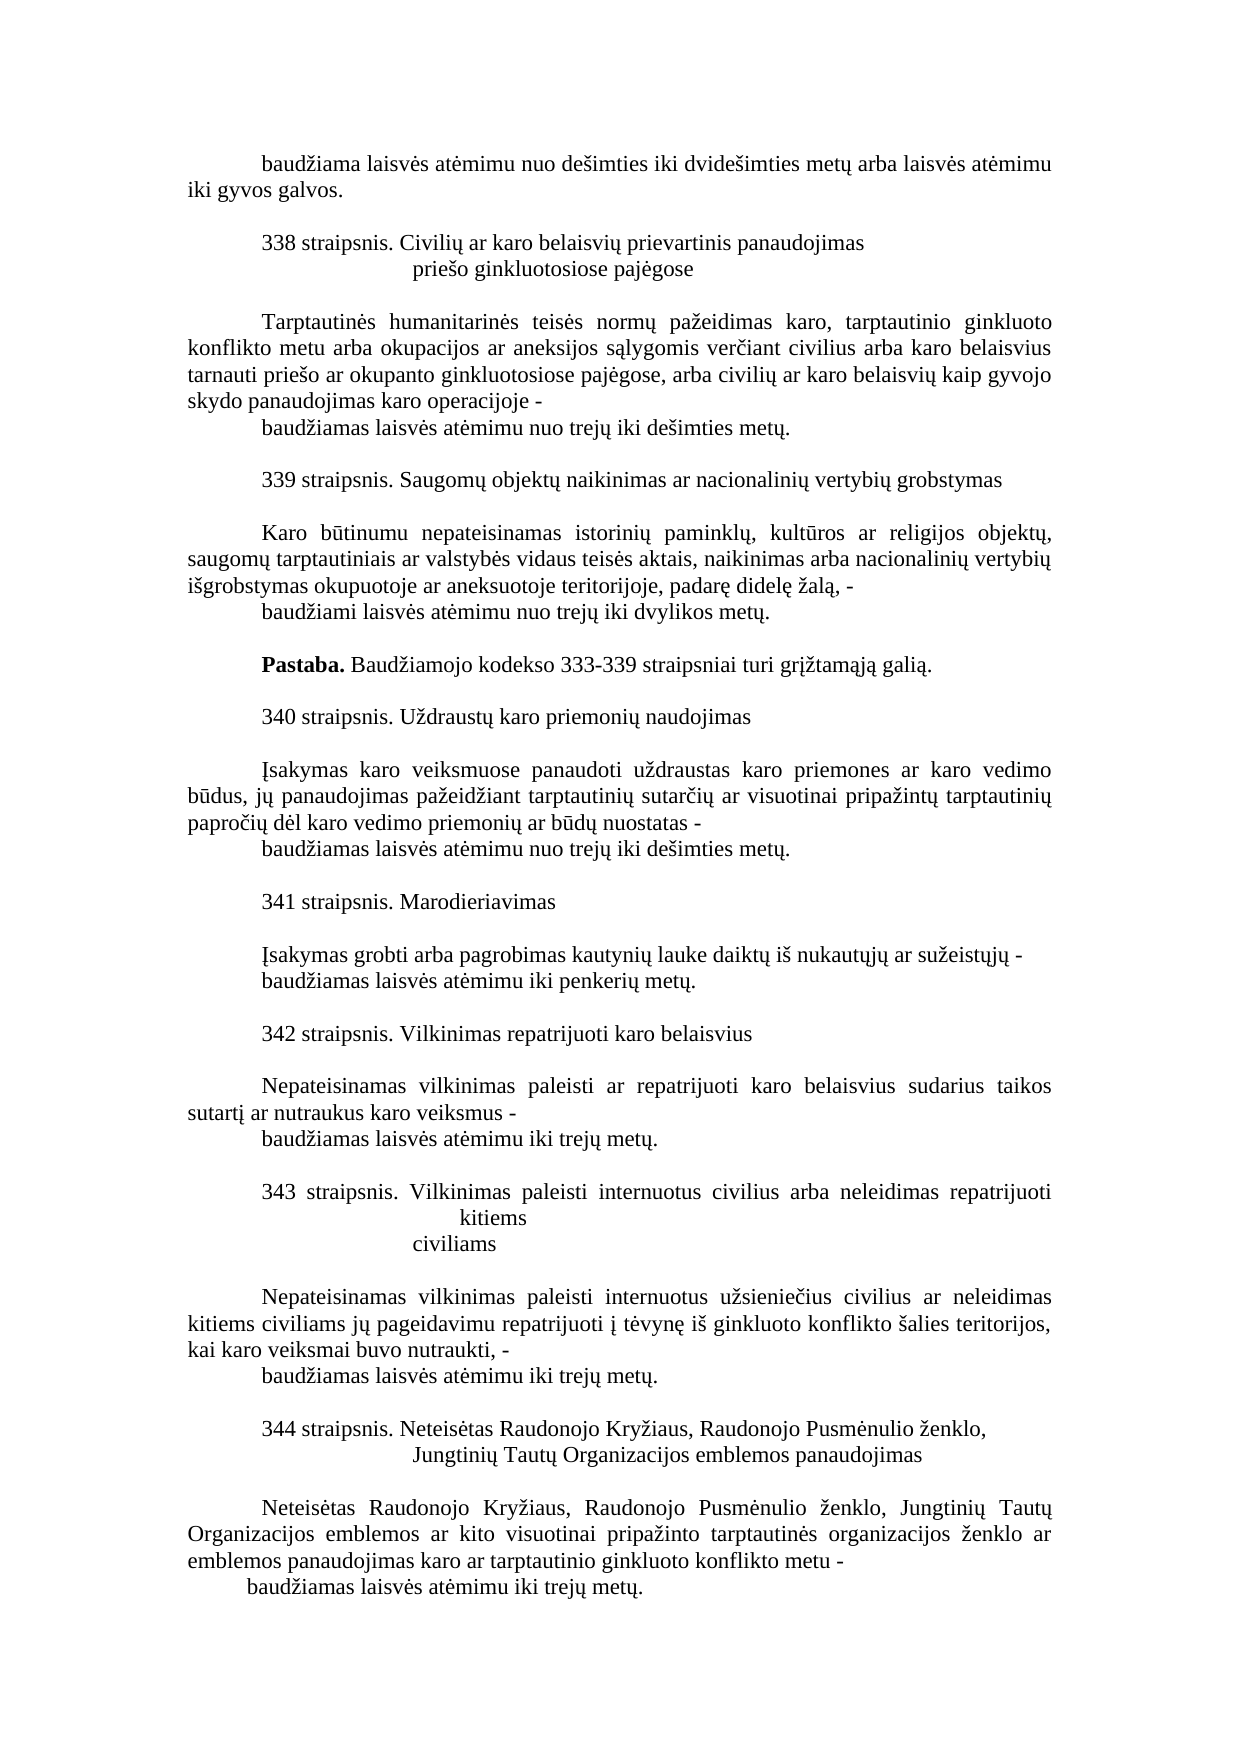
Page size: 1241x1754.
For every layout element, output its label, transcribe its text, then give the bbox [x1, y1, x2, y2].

text 344 straipsnis. Neteisėtas Raudonojo Kryžiaus, Raudonojo Pusmėnulio ženklo, [261, 1415, 1053, 1441]
text baudžiamas laisvės atėmimu iki trejų metų. [187, 1362, 1053, 1389]
text Neteisėtas Raudonojo Kryžiaus, Raudonojo Pusmėnulio ženklo, Jungtinių Tautų Organizacijos emblemos ar kito visuotinai pripažinto tarptautinės organizacijos ženklo ar emblemos panaudojimas karo ar tarptautinio ginkluoto konflikto metu - [187, 1494, 1053, 1573]
text baudžiamas laisvės atėmimu iki trejų metų. [187, 1573, 1053, 1599]
text baudžiami laisvės atėmimu nuo trejų iki dvylikos metų. [187, 598, 1053, 624]
text Jungtinių Tautų Organizacijos emblemos panaudojimas [412, 1441, 1053, 1468]
text Nepateisinamas vilkinimas paleisti internuotus užsieniečius civilius ar neleidimas kitiems civiliams jų pageidavimu repatrijuoti į tėvynę iš ginkluoto konflikto šalies teritorijos, kai karo veiksmai buvo nutraukti, - [187, 1283, 1053, 1362]
text baudžiamas laisvės atėmimu nuo trejų iki dešimties metų. [187, 413, 1053, 440]
text 342 straipsnis. Vilkinimas repatrijuoti karo belaisvius [187, 1020, 1053, 1046]
text Karo būtinumu nepateisinamas istorinių paminklų, kultūros ar religijos objektų, saugomų tarptautiniais ar valstybės vidaus teisės aktais, naikinimas arba nacionalinių vertybių išgrobstymas okupuotoje ar aneksuotoje teritorijoje, padarę didelę žalą, - [187, 519, 1053, 598]
text Įsakymas karo veiksmuose panaudoti uždraustas karo priemones ar karo vedimo būdus, jų panaudojimas pažeidžiant tarptautinių sutarčių ar visuotinai pripažintų tarptautinių papročių dėl karo vedimo priemonių ar būdų nuostatas - [187, 756, 1053, 835]
text baudžiamas laisvės atėmimu iki trejų metų. [187, 1125, 1053, 1151]
text Nepateisinamas vilkinimas paleisti ar repatrijuoti karo belaisvius sudarius taikos sutartį ar nutraukus karo veiksmus - [187, 1072, 1053, 1125]
text baudžiamas laisvės atėmimu nuo trejų iki dešimties metų. [187, 835, 1053, 862]
text Pastaba. Baudžiamojo kodekso 333-339 straipsniai turi grįžtamąją galią. [187, 651, 1053, 677]
text 340 straipsnis. Uždraustų karo priemonių naudojimas [187, 703, 1053, 730]
text 338 straipsnis. Civilių ar karo belaisvių prievartinis panaudojimas [261, 229, 1053, 255]
text 339 straipsnis. Saugomų objektų naikinimas ar nacionalinių vertybių grobstymas [261, 466, 1053, 493]
text baudžiamas laisvės atėmimu iki penkerių metų. [187, 967, 1053, 993]
text baudžiama laisvės atėmimu nuo dešimties iki dvidešimties metų arba laisvės atėmimu iki gyvos galvos. [187, 150, 1053, 203]
text Įsakymas grobti arba pagrobimas kautynių lauke daiktų iš nukautųjų ar sužeistųjų - [187, 941, 1053, 967]
text Tarptautinės humanitarinės teisės normų pažeidimas karo, tarptautinio ginkluoto konflikto metu arba okupacijos ar aneksijos sąlygomis verčiant civilius arba karo belaisvius tarnauti priešo ar okupanto ginkluotosiose pajėgose, arba civilių ar karo belaisvių kaip gyvojo skydo panaudojimas karo operacijoje - [187, 308, 1053, 413]
text 341 straipsnis. Marodieriavimas [187, 888, 1053, 914]
text 343 straipsnis. Vilkinimas paleisti internuotus civilius arba neleidimas repatrijuoti kitiems [261, 1178, 1053, 1231]
text civiliams [412, 1231, 1053, 1257]
text priešo ginkluotosiose pajėgose [412, 255, 1053, 282]
